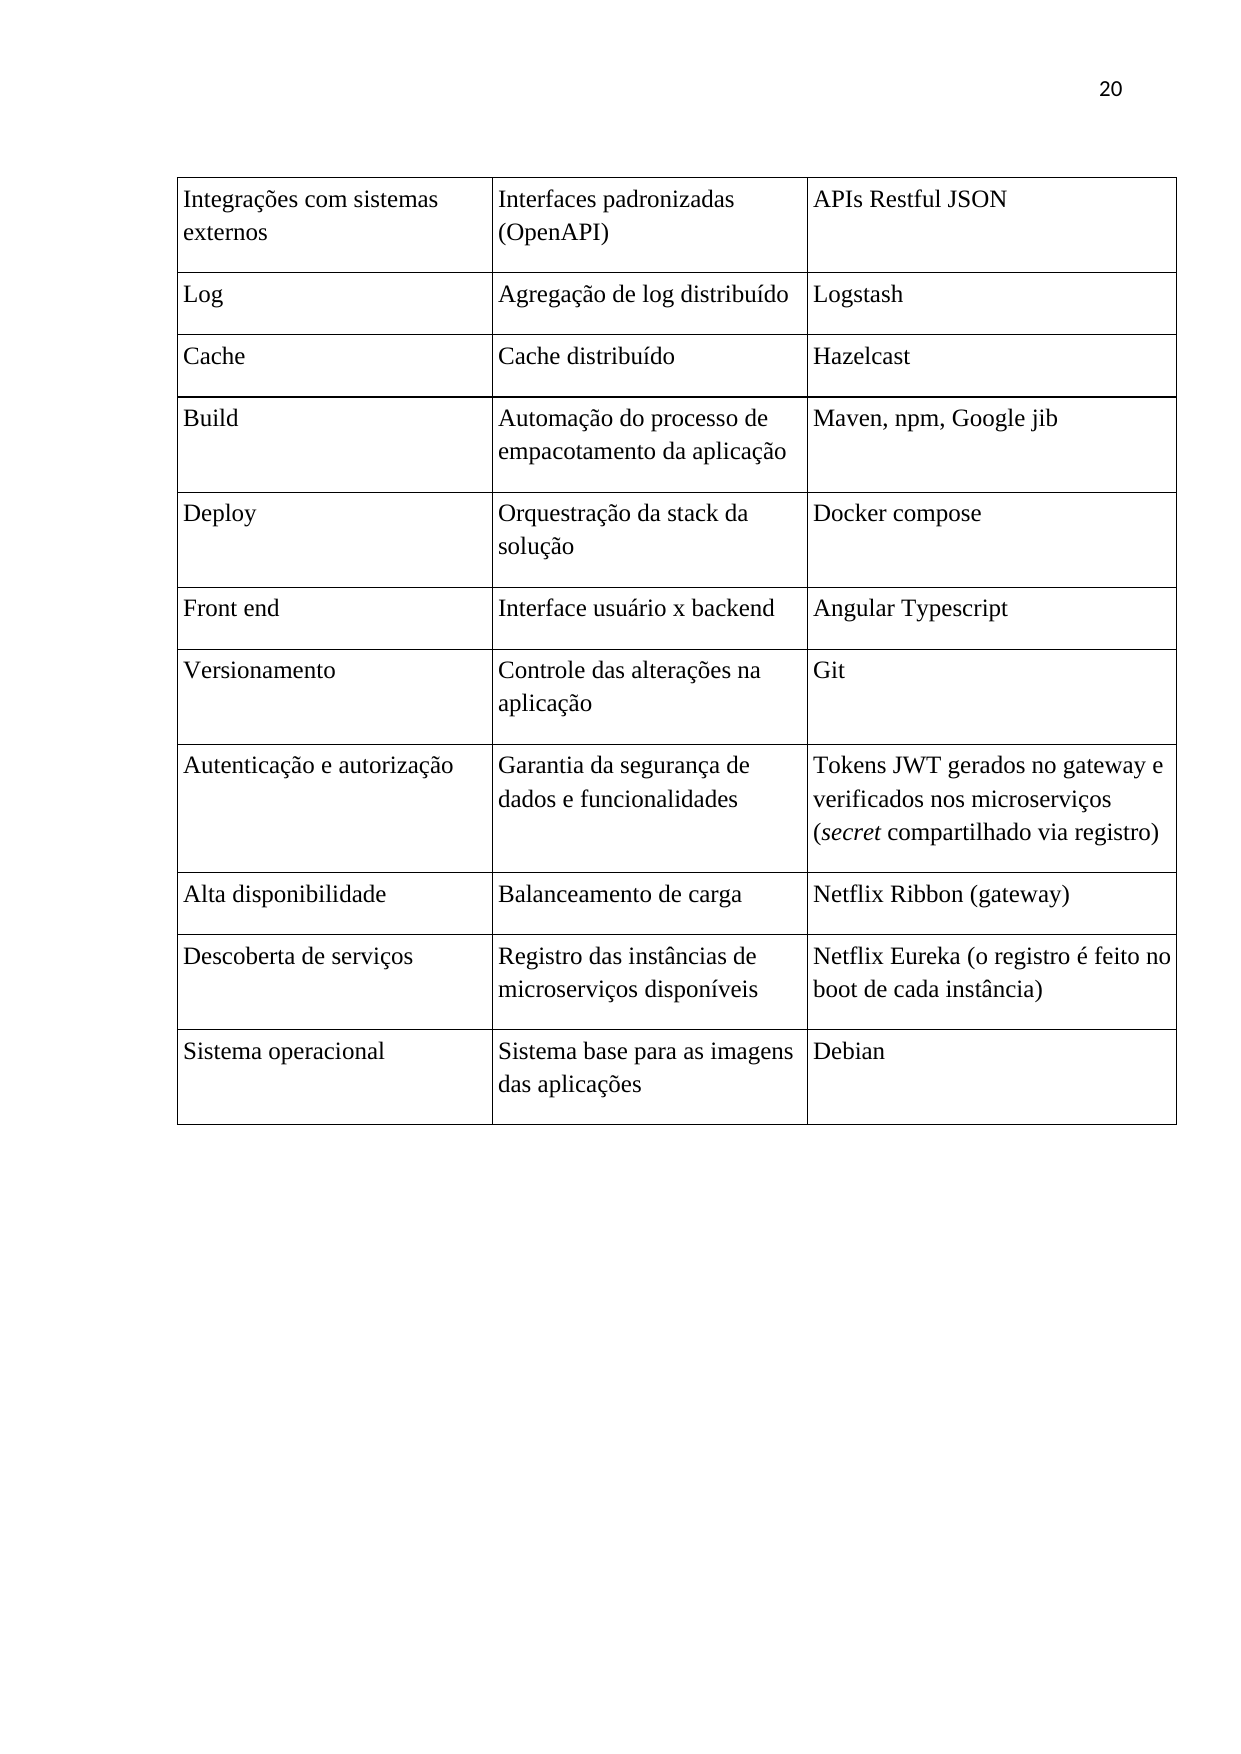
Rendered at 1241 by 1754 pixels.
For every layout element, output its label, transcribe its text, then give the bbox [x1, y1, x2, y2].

table_cell Debian [808, 1030, 1176, 1124]
table_cell Sistema operacional [178, 1030, 492, 1124]
table_cell Automação do processo de empacotamento da aplicação [493, 398, 807, 492]
table_cell Cache [178, 335, 492, 396]
table_cell Front end [178, 588, 492, 649]
table_cell Autenticação e autorização [178, 745, 492, 872]
table_cell Git [808, 650, 1176, 744]
table_cell Deploy [178, 493, 492, 587]
table_cell Logstash [808, 273, 1176, 334]
table_cell Interface usuário x backend [493, 588, 807, 649]
table_cell Garantia da segurança de dados e funcionalidades [493, 745, 807, 872]
table_cell Alta disponibilidade [178, 873, 492, 934]
table_cell Docker compose [808, 493, 1176, 587]
table_cell Hazelcast [808, 335, 1176, 396]
table_cell Interfaces padronizadas (OpenAPI) [493, 178, 807, 272]
table_cell Balanceamento de carga [493, 873, 807, 934]
table_cell Cache distribuído [493, 335, 807, 396]
table_cell Tokens JWT gerados no gateway e verificados nos microserviços (secret compartilhado via registro) [808, 745, 1176, 872]
table_cell Netflix Ribbon (gateway) [808, 873, 1176, 934]
table_cell Registro das instâncias de microserviços disponíveis [493, 935, 807, 1029]
table_cell Descoberta de serviços [178, 935, 492, 1029]
table_cell Agregação de log distribuído [493, 273, 807, 334]
table_cell APIs Restful JSON [808, 178, 1176, 272]
table_cell Versionamento [178, 650, 492, 744]
table_cell Angular Typescript [808, 588, 1176, 649]
table_cell Integrações com sistemas externos [178, 178, 492, 272]
table_cell Netflix Eureka (o registro é feito no boot de cada instância) [808, 935, 1176, 1029]
table_cell Log [178, 273, 492, 334]
table_cell Maven, npm, Google jib [808, 398, 1176, 492]
table_cell Sistema base para as imagens das aplicações [493, 1030, 807, 1124]
table_cell Orquestração da stack da solução [493, 493, 807, 587]
table_cell Controle das alterações na aplicação [493, 650, 807, 744]
table_cell Build [178, 398, 492, 492]
